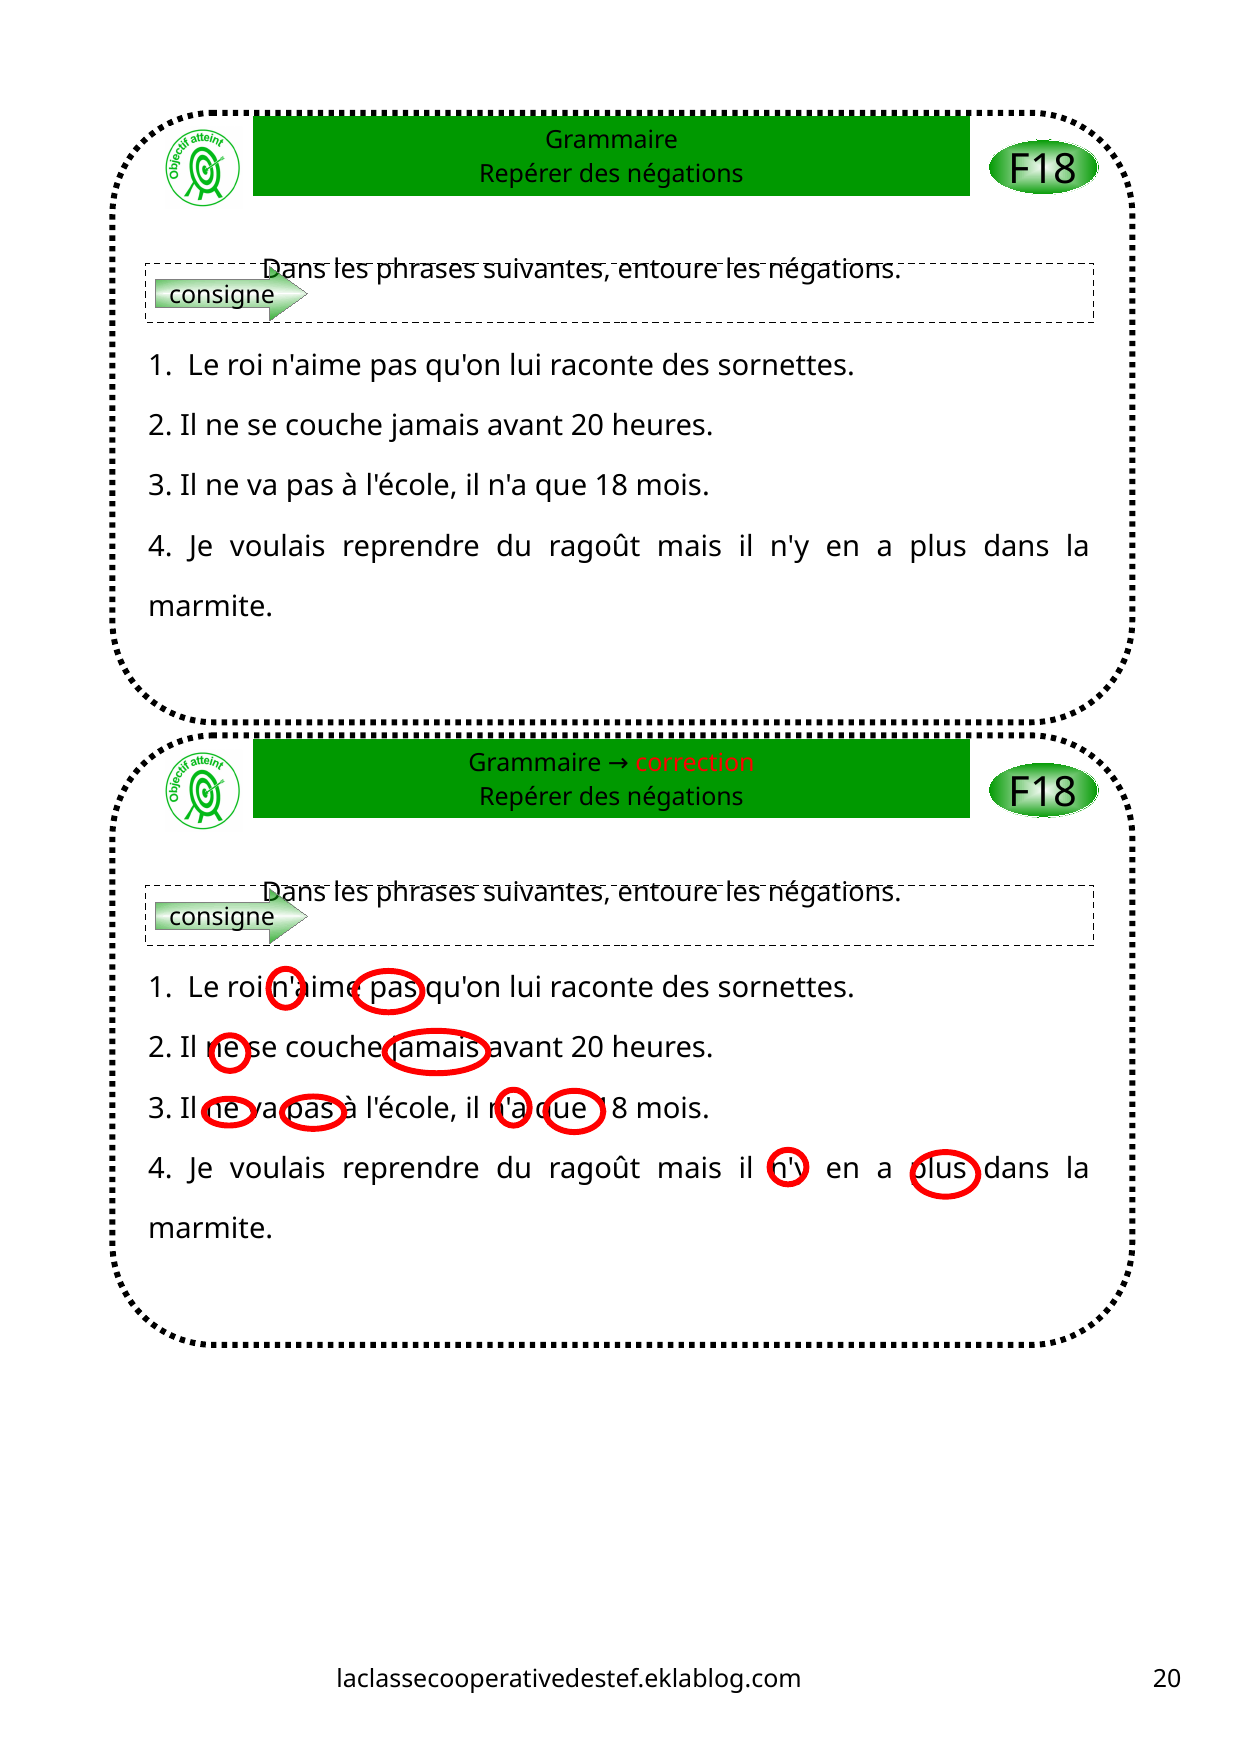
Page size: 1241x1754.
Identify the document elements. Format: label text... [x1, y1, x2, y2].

table_cell 1. Le roi n'aime pas qu'on lui raconte des sornettes. 2. Il ne se couche jamais avant 20 heures. 3. Il ne va pas à l'école, il n'a que 18 mois. 4. Je voulais reprendre du ragoût mais il n'y en a plus dans la marmite. [142, 961, 1098, 1403]
table_cell [101, 819, 142, 864]
table_cell [1098, 196, 1139, 241]
table_cell [1056, 797, 1098, 818]
table_header [1025, 793, 1041, 799]
table_cell [101, 116, 142, 196]
table_cell [1098, 864, 1139, 915]
table_cell [101, 338, 142, 631]
table_cell [243, 921, 300, 929]
table_cell [1098, 1404, 1139, 1454]
table_cell [142, 915, 1098, 961]
table_cell [177, 924, 241, 929]
table_cell [142, 196, 252, 241]
table_cell [1139, 338, 1181, 631]
table_cell [142, 1404, 248, 1454]
table_cell [59, 864, 101, 915]
table_cell [270, 901, 292, 906]
table_cell [101, 915, 142, 961]
table_cell [970, 739, 1098, 818]
table_cell [1060, 792, 1067, 802]
table_header [253, 710, 970, 739]
table_header [1139, 88, 1181, 116]
table_cell [101, 961, 142, 1403]
table_cell [59, 819, 101, 864]
table_cell [1020, 793, 1041, 802]
table_cell 1. Le roi n'aime pas qu'on lui raconte des sornettes. 2. Il ne se couche jamais avant 20 heures. 3. Il ne va pas à l'école, il n'a que 18 mois. 4. Je voulais reprendre du ragoût mais il n'y en a plus dans la marmite. [142, 338, 1098, 631]
table_cell Dans les phrases suivantes, entoure les négations. [142, 241, 1098, 293]
table_cell [142, 293, 1098, 338]
table_cell [101, 241, 142, 293]
table_header [142, 88, 252, 116]
table_cell [1139, 116, 1181, 196]
table_cell [142, 631, 248, 682]
table_header [1098, 710, 1139, 739]
table_cell [101, 293, 142, 338]
table_cell [1098, 338, 1139, 631]
table_cell [991, 631, 1098, 682]
table_cell [101, 739, 142, 818]
table_cell [970, 819, 1098, 864]
table_cell [1060, 169, 1069, 180]
table_header [970, 710, 1098, 739]
picture [164, 749, 243, 832]
table_cell [1098, 819, 1139, 864]
table_cell [1065, 156, 1069, 166]
table_cell [59, 631, 101, 682]
table_cell [1139, 241, 1181, 293]
table_cell [142, 739, 252, 818]
table_cell [142, 819, 252, 864]
table_cell [1098, 739, 1139, 818]
table_cell [248, 631, 991, 682]
table_header [253, 88, 970, 116]
table_cell [1139, 961, 1181, 1403]
table_cell [1139, 1404, 1181, 1454]
table_cell [270, 929, 289, 934]
table_header [142, 710, 252, 739]
table_cell [1098, 241, 1139, 293]
table_cell [156, 924, 171, 929]
table_header [1139, 710, 1181, 739]
table_cell [1029, 783, 1041, 797]
table_cell [101, 631, 142, 682]
table_cell Dans les phrases suivantes, entoure les négations. [142, 864, 1098, 915]
table_cell [1062, 779, 1067, 789]
table_cell [273, 898, 288, 903]
table_cell [1139, 739, 1181, 818]
table_cell [1098, 915, 1139, 961]
table_header [59, 710, 101, 739]
table_cell [970, 196, 1098, 241]
table_cell [59, 1404, 101, 1454]
table_header [156, 903, 296, 913]
table_cell [1098, 961, 1139, 1403]
table_cell [1098, 293, 1139, 338]
table_cell [1098, 116, 1139, 196]
table_cell [1018, 157, 1022, 167]
table_cell [1139, 196, 1181, 241]
table_cell Grammaire → correction Repérer des négations [253, 739, 970, 818]
table_cell [59, 116, 101, 196]
table_cell [1020, 780, 1024, 790]
table_cell [970, 116, 1098, 196]
table_cell Grammaire Repérer des négations [253, 116, 970, 196]
table_cell [1018, 170, 1041, 181]
table_cell [248, 1404, 991, 1454]
table_header [1025, 781, 1035, 790]
table_cell [59, 915, 101, 961]
table_cell [1139, 293, 1181, 338]
table_cell [142, 116, 252, 196]
table_cell [59, 961, 101, 1403]
table_header [101, 710, 142, 739]
table_header [59, 88, 101, 116]
table_header [101, 88, 142, 116]
table_cell [59, 293, 101, 338]
table_cell [270, 926, 293, 931]
table_cell [59, 338, 101, 631]
table_cell [59, 241, 101, 293]
table_cell [1139, 864, 1181, 915]
table_cell [59, 739, 101, 818]
table_cell [1139, 819, 1181, 864]
table_cell [253, 196, 970, 241]
table_cell [1098, 631, 1139, 682]
table_cell [1045, 783, 1058, 797]
table_cell [59, 196, 101, 241]
table_header [1098, 88, 1139, 116]
table_cell [101, 1404, 142, 1454]
table_cell [1139, 915, 1181, 961]
table_cell [1139, 631, 1181, 682]
table_cell [101, 864, 142, 915]
table_cell [991, 1404, 1098, 1454]
table_cell [253, 819, 970, 864]
table_cell [101, 196, 142, 241]
table_header [970, 88, 1098, 116]
picture [164, 126, 243, 209]
